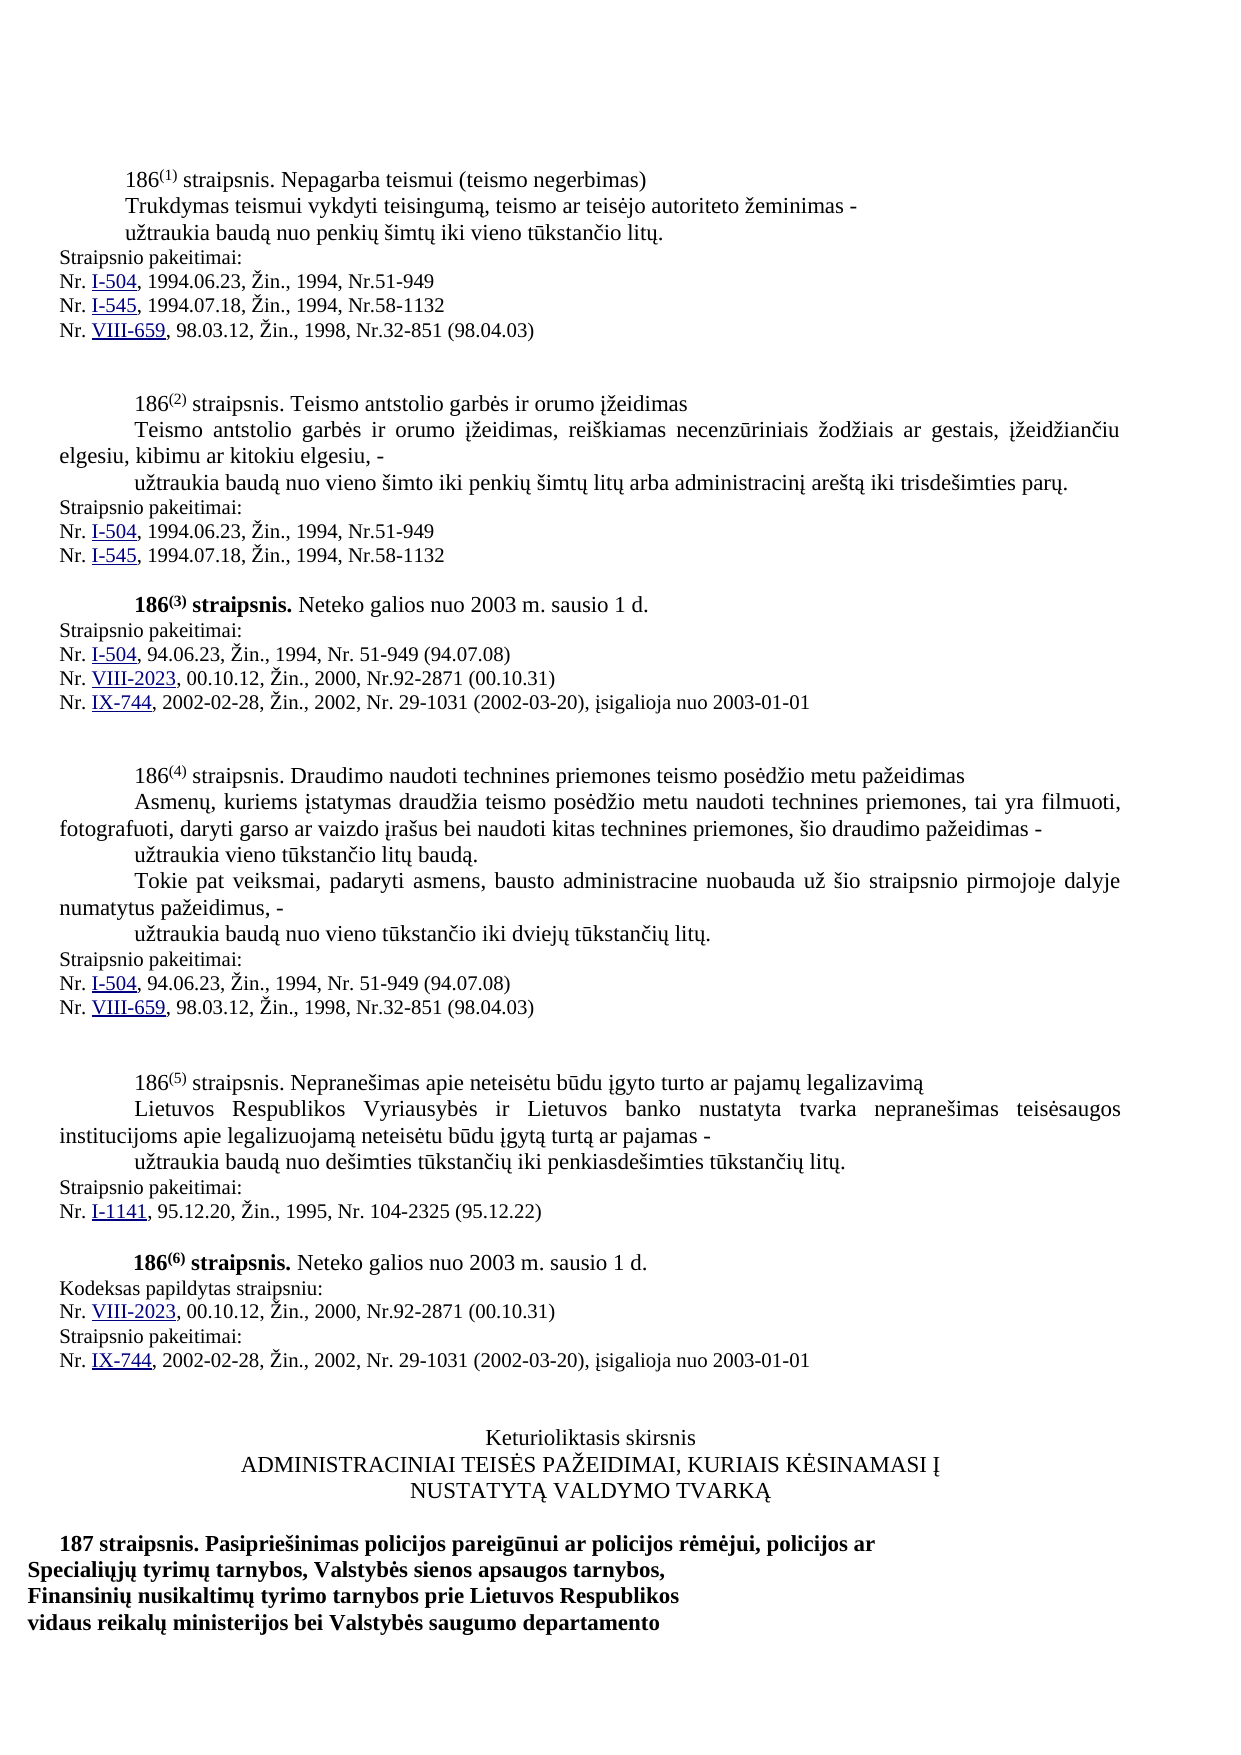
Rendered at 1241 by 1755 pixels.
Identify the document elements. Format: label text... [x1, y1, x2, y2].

text Asmenų, kuriems įstatymas draudžia teismo posėdžio metu naudoti technines priemones, tai yra filmuoti, fotografuoti, daryti garso ar vaizdo įrašus bei naudoti kitas technines priemones, šio draudimo pažeidimas - [59, 788, 1122, 841]
text Nr. VIII-2023, 00.10.12, Žin., 2000, Nr.92-2871 (00.10.31) [59, 666, 1122, 690]
text užtraukia baudą nuo penkių šimtų iki vieno tūkstančio litų. [59, 219, 1122, 245]
text Kodeksas papildytas straipsniu: [59, 1275, 1122, 1299]
text Teismo antstolio garbės ir orumo įžeidimas, reiškiamas necenzūriniais žodžiais ar gestais, įžeidžiančiu elgesiu, kibimu ar kitokiu elgesiu, - [59, 416, 1122, 469]
text 186(2) straipsnis. Teismo antstolio garbės ir orumo įžeidimas [59, 390, 1122, 416]
text vidaus reikalų ministerijos bei Valstybės saugumo departamento [27, 1609, 1121, 1635]
text Nr. I-504, 1994.06.23, Žin., 1994, Nr.51-949 [59, 269, 1122, 293]
text Nr. I-504, 94.06.23, Žin., 1994, Nr. 51-949 (94.07.08) [59, 971, 1122, 995]
text Nr. I-545, 1994.07.18, Žin., 1994, Nr.58-1132 [59, 293, 1122, 317]
text Nr. VIII-659, 98.03.12, Žin., 1998, Nr.32-851 (98.04.03) [59, 995, 1122, 1019]
text užtraukia baudą nuo vieno šimto iki penkių šimtų litų arba administracinį areštą iki trisdešimties parų. [59, 469, 1122, 495]
text Nr. I-504, 94.06.23, Žin., 1994, Nr. 51-949 (94.07.08) [59, 642, 1122, 666]
text Finansinių nusikaltimų tyrimo tarnybos prie Lietuvos Respublikos [27, 1582, 1121, 1609]
text užtraukia vieno tūkstančio litų baudą. [59, 841, 1122, 867]
text NUSTATYTĄ VALDYMO TVARKĄ [59, 1477, 1122, 1503]
text Nr. I-504, 1994.06.23, Žin., 1994, Nr.51-949 [59, 519, 1122, 543]
text 186(5) straipsnis. Nepranešimas apie neteisėtu būdu įgyto turto ar pajamų legalizavimą [59, 1069, 1122, 1096]
text užtraukia baudą nuo dešimties tūkstančių iki penkiasdešimties tūkstančių litų. [59, 1148, 1122, 1174]
text Nr. VIII-2023, 00.10.12, Žin., 2000, Nr.92-2871 (00.10.31) [59, 1299, 1122, 1323]
text Nr. I-545, 1994.07.18, Žin., 1994, Nr.58-1132 [59, 543, 1122, 567]
text Lietuvos Respublikos Vyriausybės ir Lietuvos banko nustatyta tvarka nepranešimas teisėsaugos institucijoms apie legalizuojamą neteisėtu būdu įgytą turtą ar pajamas - [59, 1096, 1122, 1148]
text užtraukia baudą nuo vieno tūkstančio iki dviejų tūkstančių litų. [59, 920, 1122, 947]
text Nr. IX-744, 2002-02-28, Žin., 2002, Nr. 29-1031 (2002-03-20), įsigalioja nuo 2003-01-01 [59, 1348, 1122, 1372]
text 186(1) straipsnis. Nepagarba teismui (teismo negerbimas) [59, 166, 1122, 193]
text 186(3) straipsnis. Neteko galios nuo 2003 m. sausio 1 d. [59, 591, 1122, 618]
text Straipsnio pakeitimai: [59, 245, 1122, 269]
text Keturioliktasis skirsnis [59, 1424, 1122, 1451]
text Trukdymas teismui vykdyti teisingumą, teismo ar teisėjo autoriteto žeminimas - [59, 193, 1122, 219]
text Straipsnio pakeitimai: [59, 1323, 1122, 1348]
text Straipsnio pakeitimai: [59, 1174, 1122, 1199]
text 186(4) straipsnis. Draudimo naudoti technines priemones teismo posėdžio metu pažeidimas [59, 762, 1122, 788]
text Nr. IX-744, 2002-02-28, Žin., 2002, Nr. 29-1031 (2002-03-20), įsigalioja nuo 2003-01-01 [59, 690, 1122, 714]
text 187 straipsnis. Pasipriešinimas policijos pareigūnui ar policijos rėmėjui, policijos ar [59, 1530, 1121, 1556]
text Straipsnio pakeitimai: [59, 947, 1122, 971]
text Nr. VIII-659, 98.03.12, Žin., 1998, Nr.32-851 (98.04.03) [59, 317, 1122, 342]
text Tokie pat veiksmai, padaryti asmens, bausto administracine nuobauda už šio straipsnio pirmojoje dalyje numatytus pažeidimus, - [59, 867, 1122, 920]
text Straipsnio pakeitimai: [59, 495, 1122, 519]
text Nr. I-1141, 95.12.20, Žin., 1995, Nr. 104-2325 (95.12.22) [59, 1199, 1122, 1223]
text Straipsnio pakeitimai: [59, 618, 1122, 642]
text Specialiųjų tyrimų tarnybos, Valstybės sienos apsaugos tarnybos, [27, 1556, 1121, 1582]
text 186(6) straipsnis. Neteko galios nuo 2003 m. sausio 1 d. [59, 1249, 1122, 1275]
text ADMINISTRACINIAI TEISĖS PAŽEIDIMAI, KURIAIS KĖSINAMASI Į [59, 1451, 1122, 1477]
